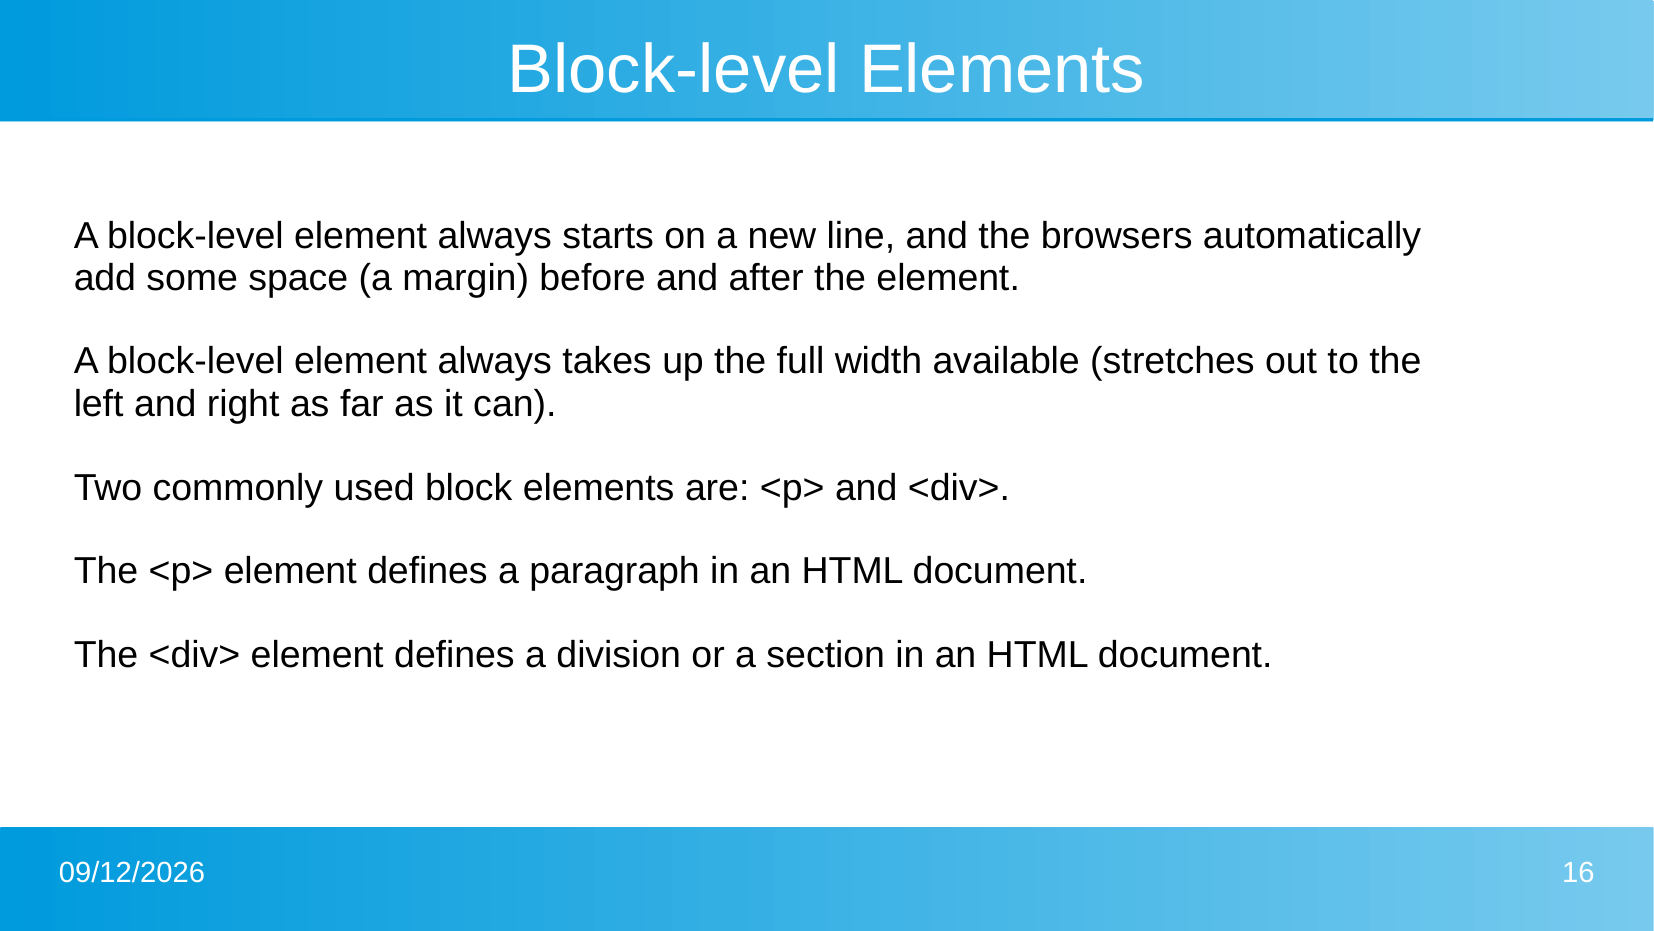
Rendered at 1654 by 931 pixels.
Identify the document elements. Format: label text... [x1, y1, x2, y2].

title Block-level Elements [59, 29, 1595, 108]
text_box A block-level element always starts on a new line, and the browsers automatically add some space (a margin) before and after the element. A block-level element always takes up the full width available (stretches out to the left and right as far as it can). Two commonly used block elements are: <p> and <div>. The <p> element defines a paragraph in an HTML document. The <div> element defines a division or a section in an HTML document. [59, 206, 1477, 684]
